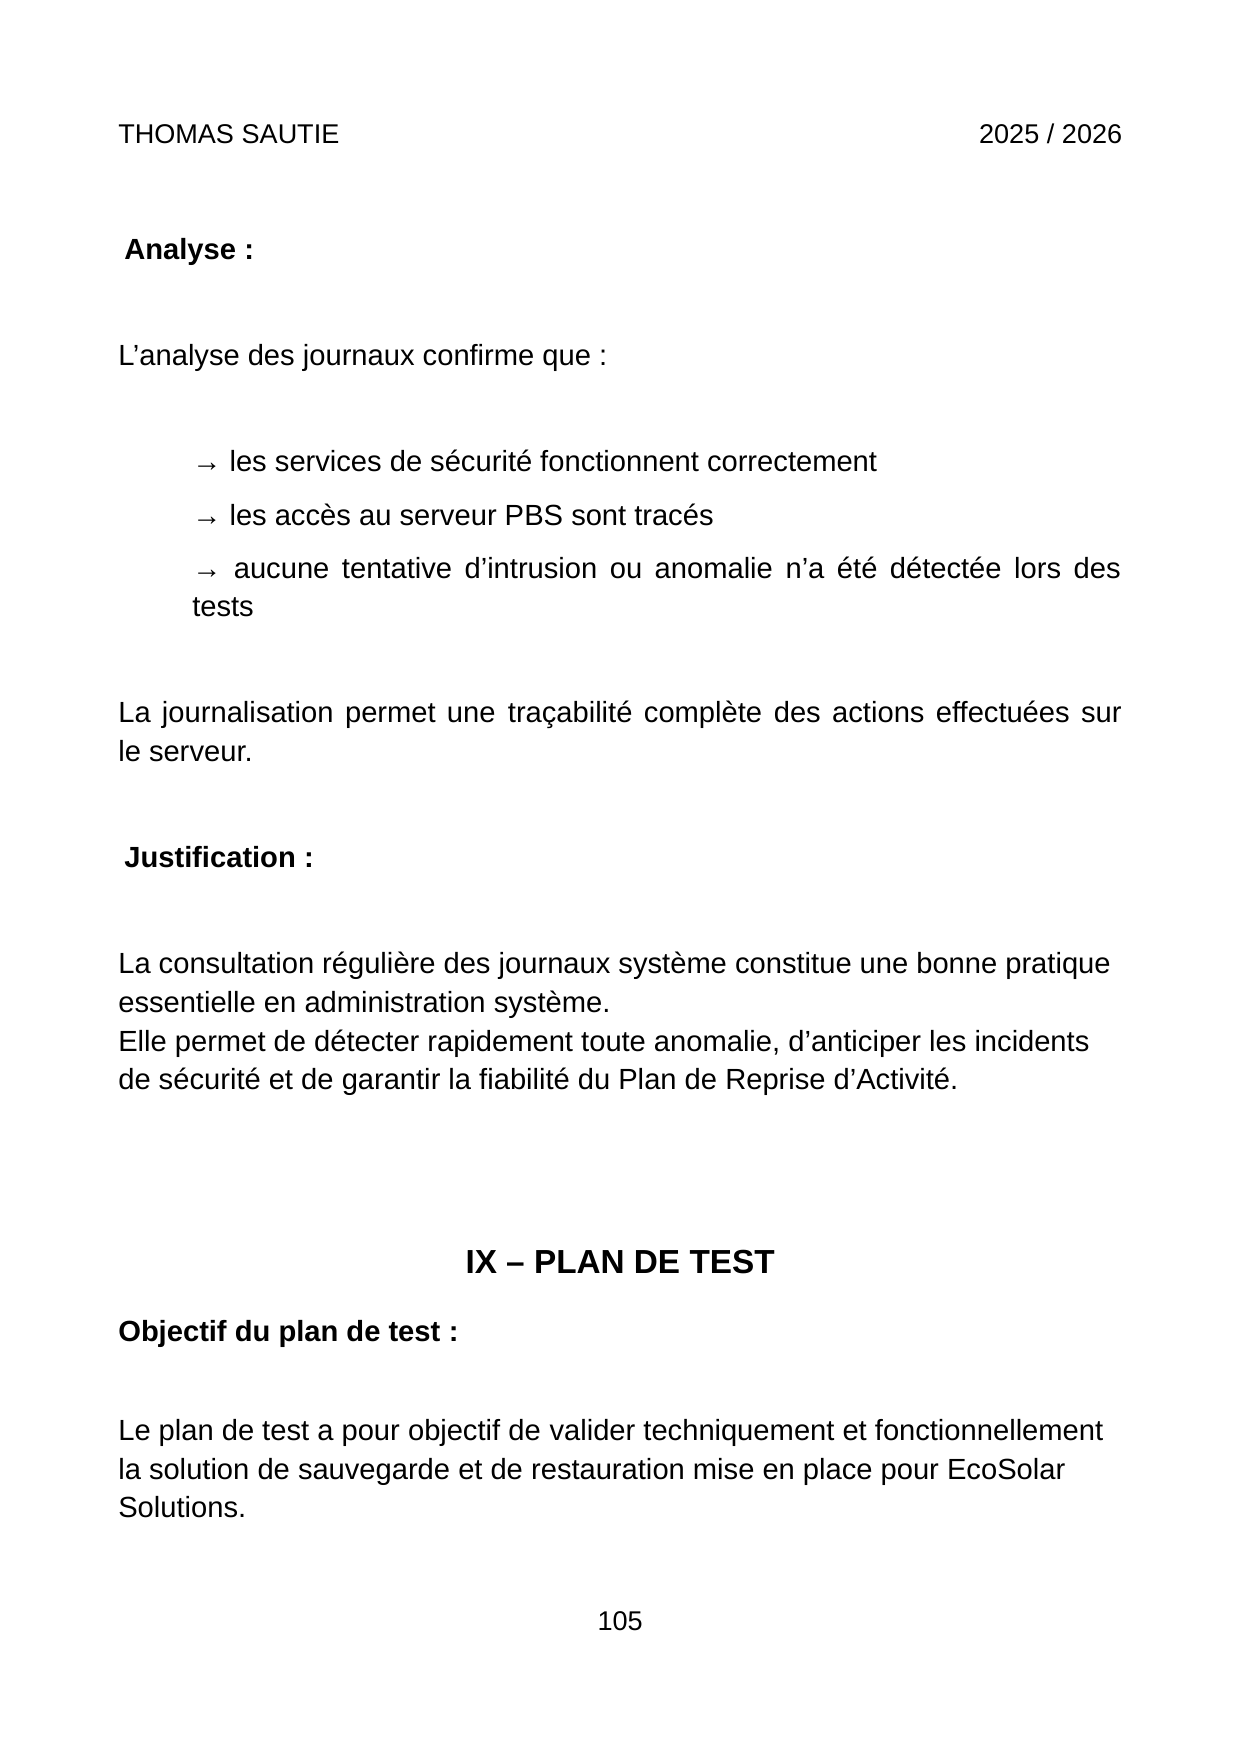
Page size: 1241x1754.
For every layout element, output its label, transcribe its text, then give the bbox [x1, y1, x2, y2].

subtitle IX – PLAN DE TEST [118, 1242, 1122, 1281]
text La journalisation permet une traçabilité complète des actions effectuées sur le serveur. [118, 696, 1122, 768]
list → aucune tentative d’intrusion ou anomalie n’a été détectée lors des tests [162, 551, 1122, 623]
subtitle Objectif du plan de test : [118, 1314, 1122, 1348]
list → les services de sécurité fonctionnent correctement [162, 444, 1122, 478]
subtitle Analyse : [124, 232, 1116, 266]
text L’analyse des journaux confirme que : [118, 338, 1122, 372]
subtitle Justification : [124, 840, 1116, 874]
list → les accès au serveur PBS sont tracés [162, 498, 1122, 531]
text La consultation régulière des journaux système constitue une bonne pratique essentielle en administration système. Elle permet de détecter rapidement toute anomalie, d’anticiper les incidents de sécurité et de garantir la fiabilité du Plan de Reprise d’Activité. [118, 947, 1122, 1096]
text Le plan de test a pour objectif de valider techniquement et fonctionnellement la solution de sauvegarde et de restauration mise en place pour EcoSolar Solutions. [118, 1413, 1122, 1524]
